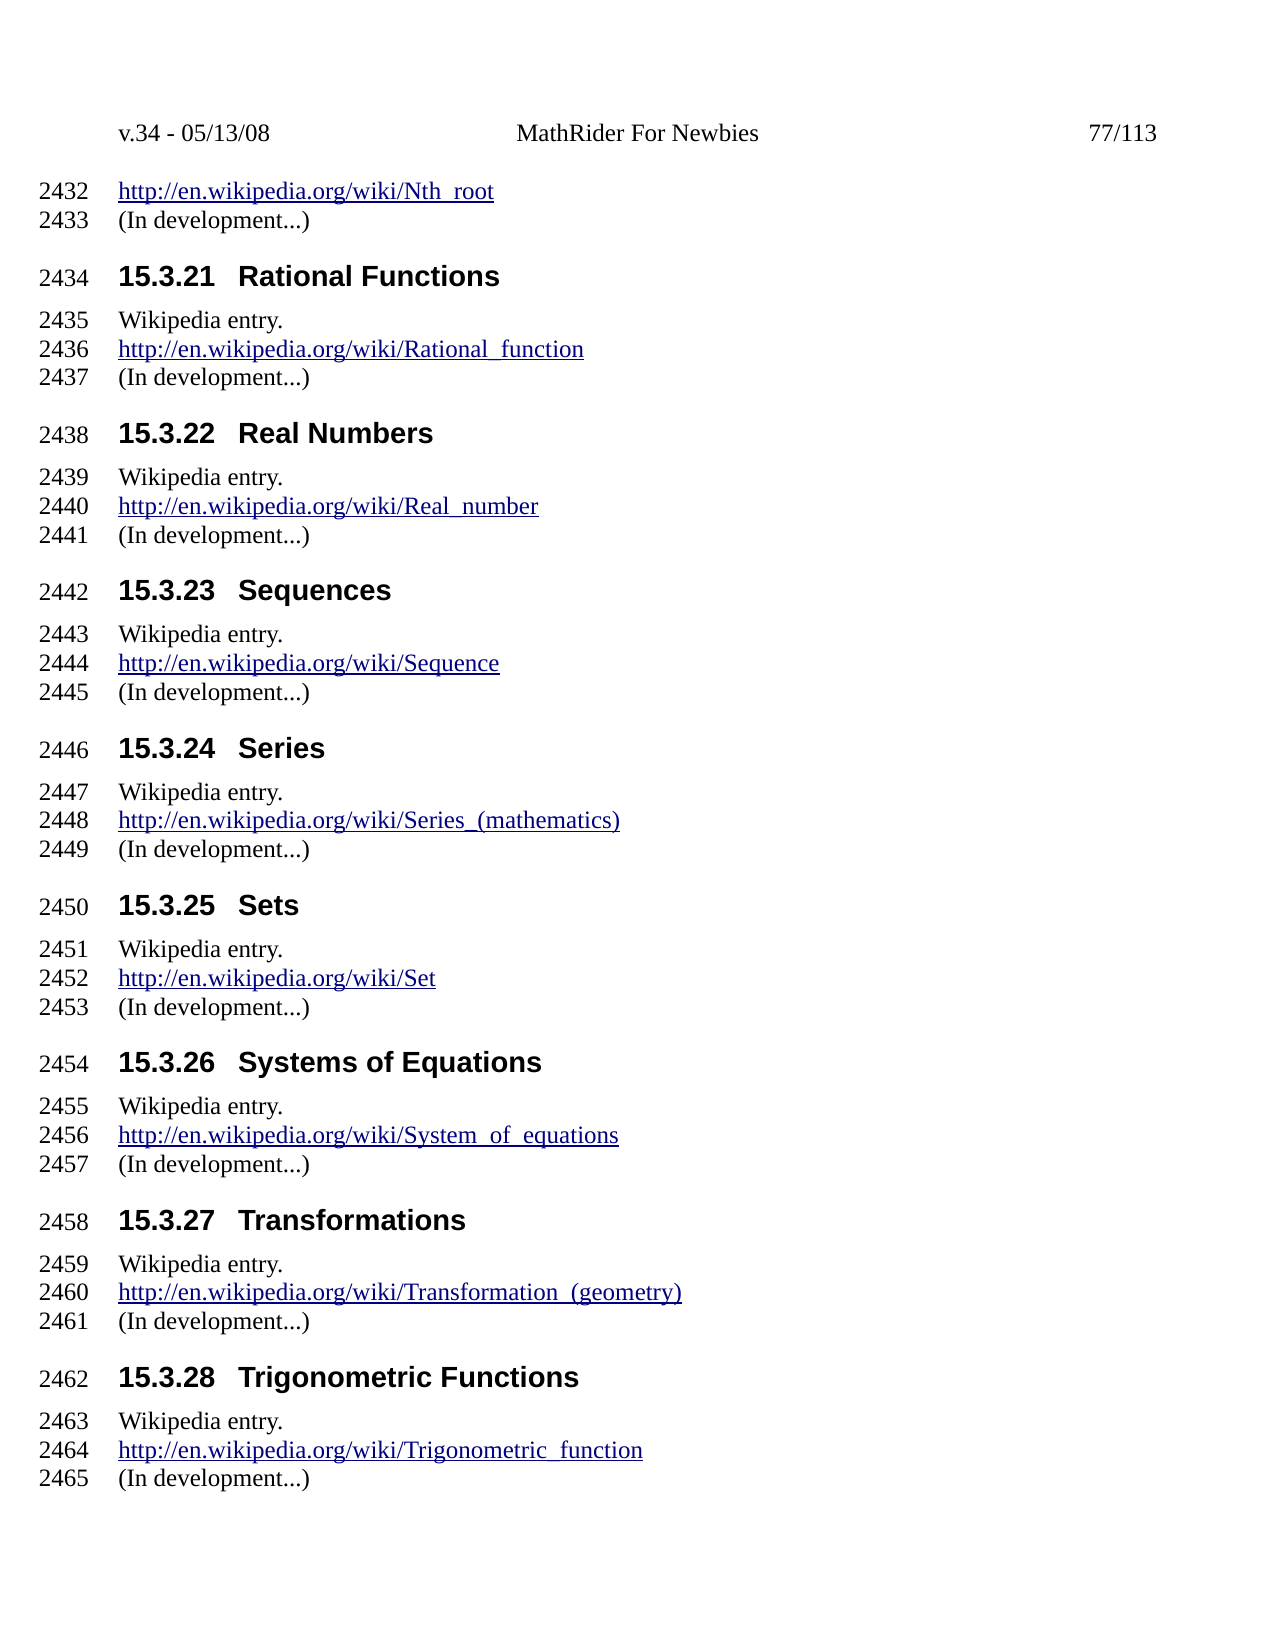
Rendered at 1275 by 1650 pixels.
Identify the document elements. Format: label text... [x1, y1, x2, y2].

text Wikipedia entry. [118, 777, 1157, 806]
text Wikipedia entry. [118, 305, 1157, 334]
text Wikipedia entry. [118, 462, 1157, 491]
subtitle Trigonometric Functions [118, 1360, 1157, 1393]
subtitle Sets [118, 888, 1157, 922]
text http://en.wikipedia.org/wiki/Nth_root [118, 176, 1157, 205]
text http://en.wikipedia.org/wiki/Set [118, 963, 1157, 992]
subtitle Real Numbers [118, 416, 1157, 450]
text Wikipedia entry. [118, 1249, 1157, 1277]
text (In development...) [118, 1306, 1157, 1335]
text http://en.wikipedia.org/wiki/Transformation_(geometry) [118, 1277, 1157, 1306]
text (In development...) [118, 362, 1157, 391]
text (In development...) [118, 834, 1157, 863]
text Wikipedia entry. [118, 1406, 1157, 1435]
text Wikipedia entry. [118, 619, 1157, 648]
subtitle Series [118, 731, 1157, 764]
text http://en.wikipedia.org/wiki/System_of_equations [118, 1120, 1157, 1149]
text Wikipedia entry. [118, 1091, 1157, 1120]
text (In development...) [118, 992, 1157, 1020]
text http://en.wikipedia.org/wiki/Trigonometric_function [118, 1435, 1157, 1463]
text (In development...) [118, 520, 1157, 548]
text Wikipedia entry. [118, 934, 1157, 963]
text http://en.wikipedia.org/wiki/Series_(mathematics) [118, 806, 1157, 834]
text (In development...) [118, 677, 1157, 706]
text (In development...) [118, 1149, 1157, 1178]
text (In development...) [118, 1463, 1157, 1492]
text http://en.wikipedia.org/wiki/Rational_function [118, 334, 1157, 362]
subtitle Systems of Equations [118, 1045, 1157, 1079]
subtitle Rational Functions [118, 259, 1157, 292]
text (In development...) [118, 205, 1157, 234]
subtitle Sequences [118, 573, 1157, 607]
text http://en.wikipedia.org/wiki/Sequence [118, 648, 1157, 677]
subtitle Transformations [118, 1203, 1157, 1236]
text http://en.wikipedia.org/wiki/Real_number [118, 491, 1157, 520]
